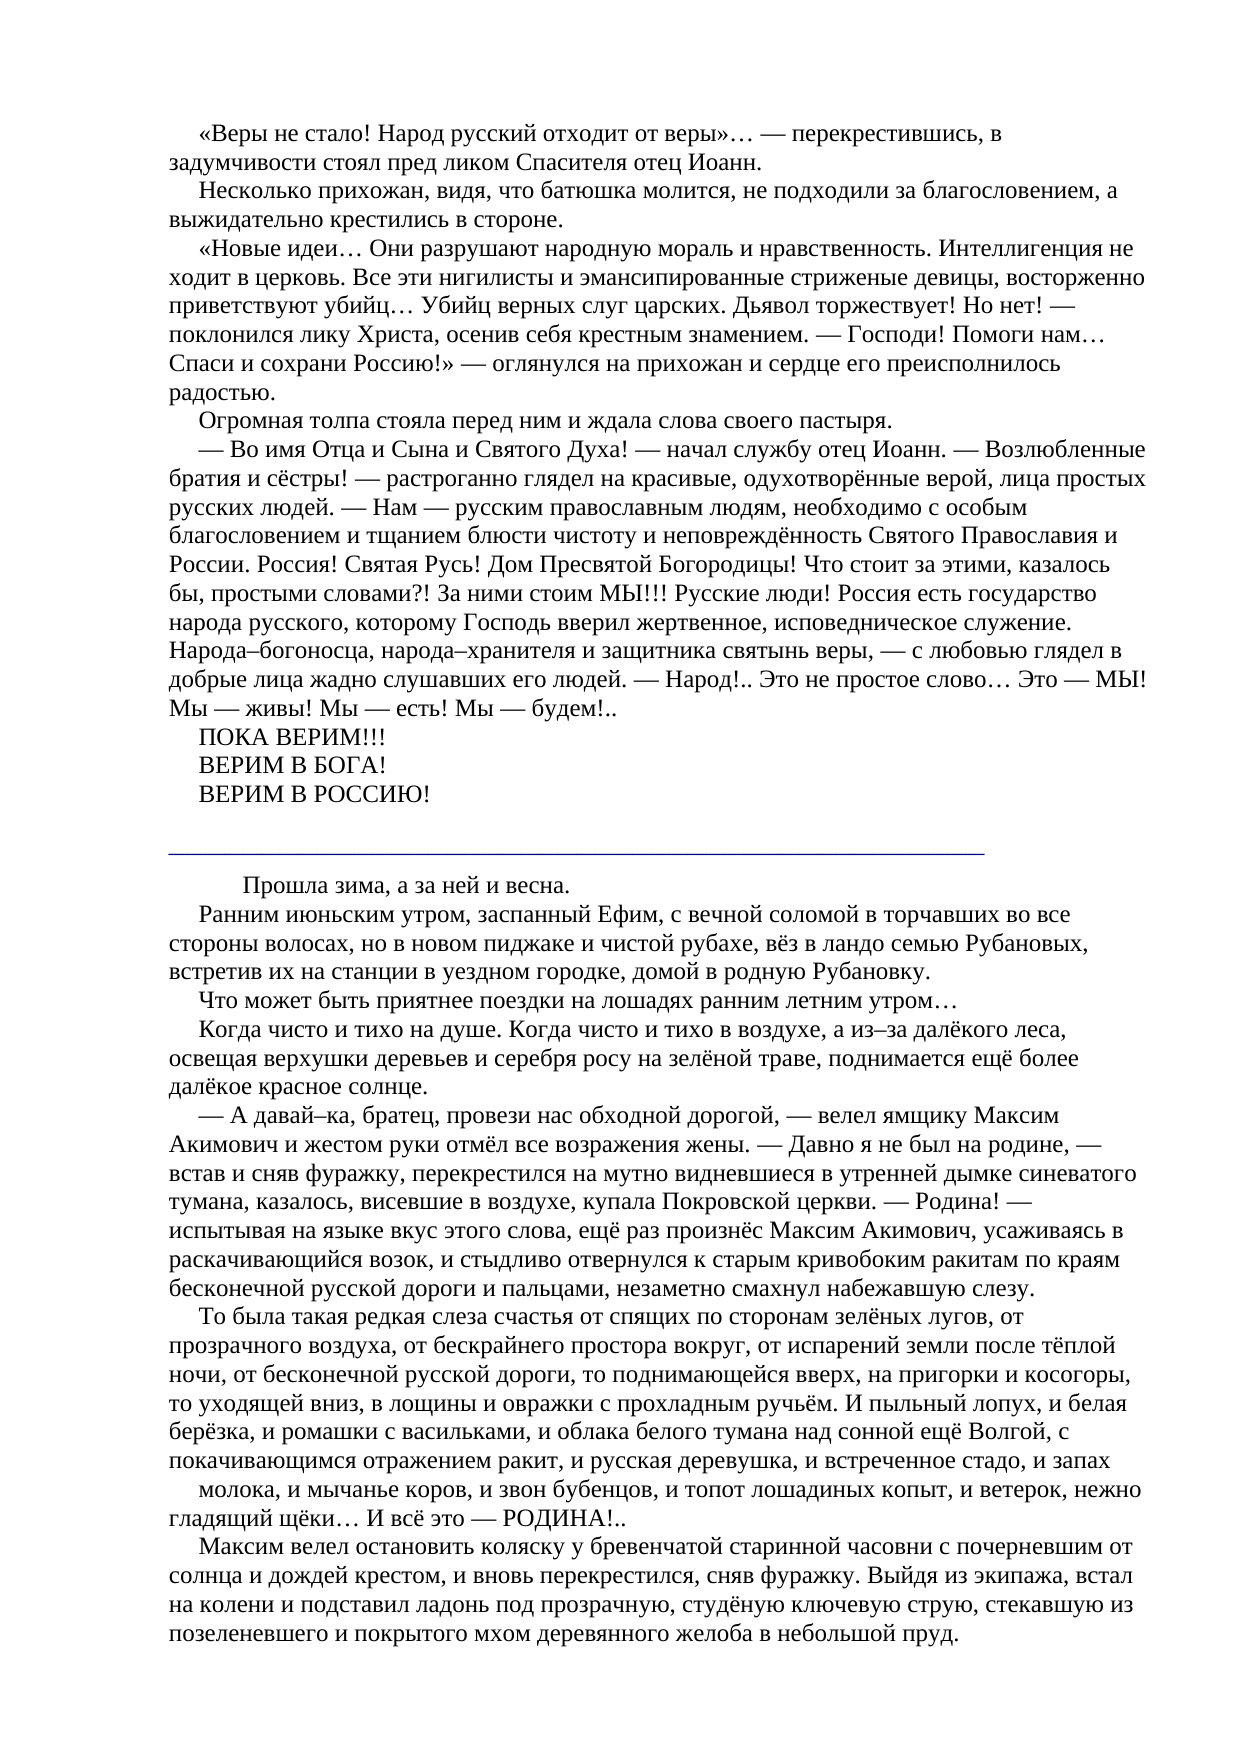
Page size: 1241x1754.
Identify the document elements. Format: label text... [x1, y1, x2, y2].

text «Новые идеи… Они разрушают народную мораль и нравственность. Интеллигенция не ходит в церковь. Все эти нигилисты и эмансипированные стриженые девицы, восторженно приветствуют убийц… Убийц верных слуг царских. Дьявол торжествует! Но нет! — поклонился лику Христа, осенив себя крестным знамением. — Господи! Помоги нам… Спаси и сохрани Россию!» — оглянулся на прихожан и сердце его преисполнилось радостью. [169, 233, 1152, 406]
text Ранним июньским утром, заспанный Ефим, с вечной соломой в торчавших во все стороны волосах, но в новом пиджаке и чистой рубахе, вёз в ландо семью Рубановых, встретив их на станции в уездном городке, домой в родную Рубановку. [169, 899, 1152, 985]
text Прошла зима, а за ней и весна. [169, 870, 1152, 899]
text Огромная толпа стояла перед ним и ждала слова своего пастыря. [169, 406, 1152, 434]
text Что может быть приятнее поездки на лошадях ранним летним утром… [169, 985, 1152, 1014]
subtitle ____________________________________________ [169, 820, 1152, 858]
text Несколько прихожан, видя, что батюшка молится, не подходили за благословением, а выжидательно крестились в стороне. [169, 176, 1152, 233]
text Когда чисто и тихо на душе. Когда чисто и тихо в воздухе, а из–за далёкого леса, освещая верхушки деревьев и серебря росу на зелёной траве, поднимается ещё более далёкое красное солнце. [169, 1014, 1152, 1100]
text — Во имя Отца и Сына и Святого Духа! — начал службу отец Иоанн. — Возлюбленные братия и сёстры! — растроганно глядел на красивые, одухотворённые верой, лица простых русских людей. — Нам — русским православным людям, необходимо с особым благословением и тщанием блюсти чистоту и неповреждённость Святого Православия и России. Россия! Святая Русь! Дом Пресвятой Богородицы! Что стоит за этими, казалось бы, простыми словами?! За ними стоим МЫ!!! Русские люди! Россия есть государство народа русского, которому Господь вверил жертвенное, исповедническое служение. Народа–богоносца, народа–хранителя и защитника святынь веры, — с любовью глядел в добрые лица жадно слушавших его людей. — Народ!.. Это не простое слово… Это — МЫ! Мы — живы! Мы — есть! Мы — будем!.. [169, 434, 1152, 722]
text — А давай–ка, братец, провези нас обходной дорогой, — велел ямщику Максим Акимович и жестом руки отмёл все возражения жены. — Давно я не был на родине, — встав и сняв фуражку, перекрестился на мутно видневшиеся в утренней дымке синеватого тумана, казалось, висевшие в воздухе, купала Покровской церкви. — Родина! — испытывая на языке вкус этого слова, ещё раз произнёс Максим Акимович, усаживаясь в раскачивающийся возок, и стыдливо отвернулся к старым кривобоким ракитам по краям бесконечной русской дороги и пальцами, незаметно смахнул набежавшую слезу. [169, 1100, 1152, 1301]
text ВЕРИМ В БОГА! [169, 751, 1152, 779]
text То была такая редкая слеза счастья от спящих по сторонам зелёных лугов, от прозрачного воздуха, от бескрайнего простора вокруг, от испарений земли после тёплой ночи, от бесконечной русской дороги, то поднимающейся вверх, на пригорки и косогоры, то уходящей вниз, в лощины и овражки с прохладным ручьём. И пыльный лопух, и белая берёзка, и ромашки с васильками, и облака белого тумана над сонной ещё Волгой, с покачивающимся отражением ракит, и русская деревушка, и встреченное стадо, и запах [169, 1301, 1152, 1474]
text ПОКА ВЕРИМ!!! [169, 722, 1152, 751]
text «Веры не стало! Народ русский отходит от веры»… — перекрестившись, в задумчивости стоял пред ликом Спасителя отец Иоанн. [169, 118, 1152, 176]
text молока, и мычанье коров, и звон бубенцов, и топот лошадиных копыт, и ветерок, нежно гладящий щёки… И всё это — РОДИНА!.. [169, 1474, 1152, 1531]
text Максим велел остановить коляску у бревенчатой старинной часовни с почерневшим от солнца и дождей крестом, и вновь перекрестился, сняв фуражку. Выйдя из экипажа, встал на колени и подставил ладонь под прозрачную, студёную ключевую струю, стекавшую из позеленевшего и покрытого мхом деревянного желоба в небольшой пруд. [169, 1531, 1152, 1646]
text ВЕРИМ В РОССИЮ! [169, 779, 1152, 808]
